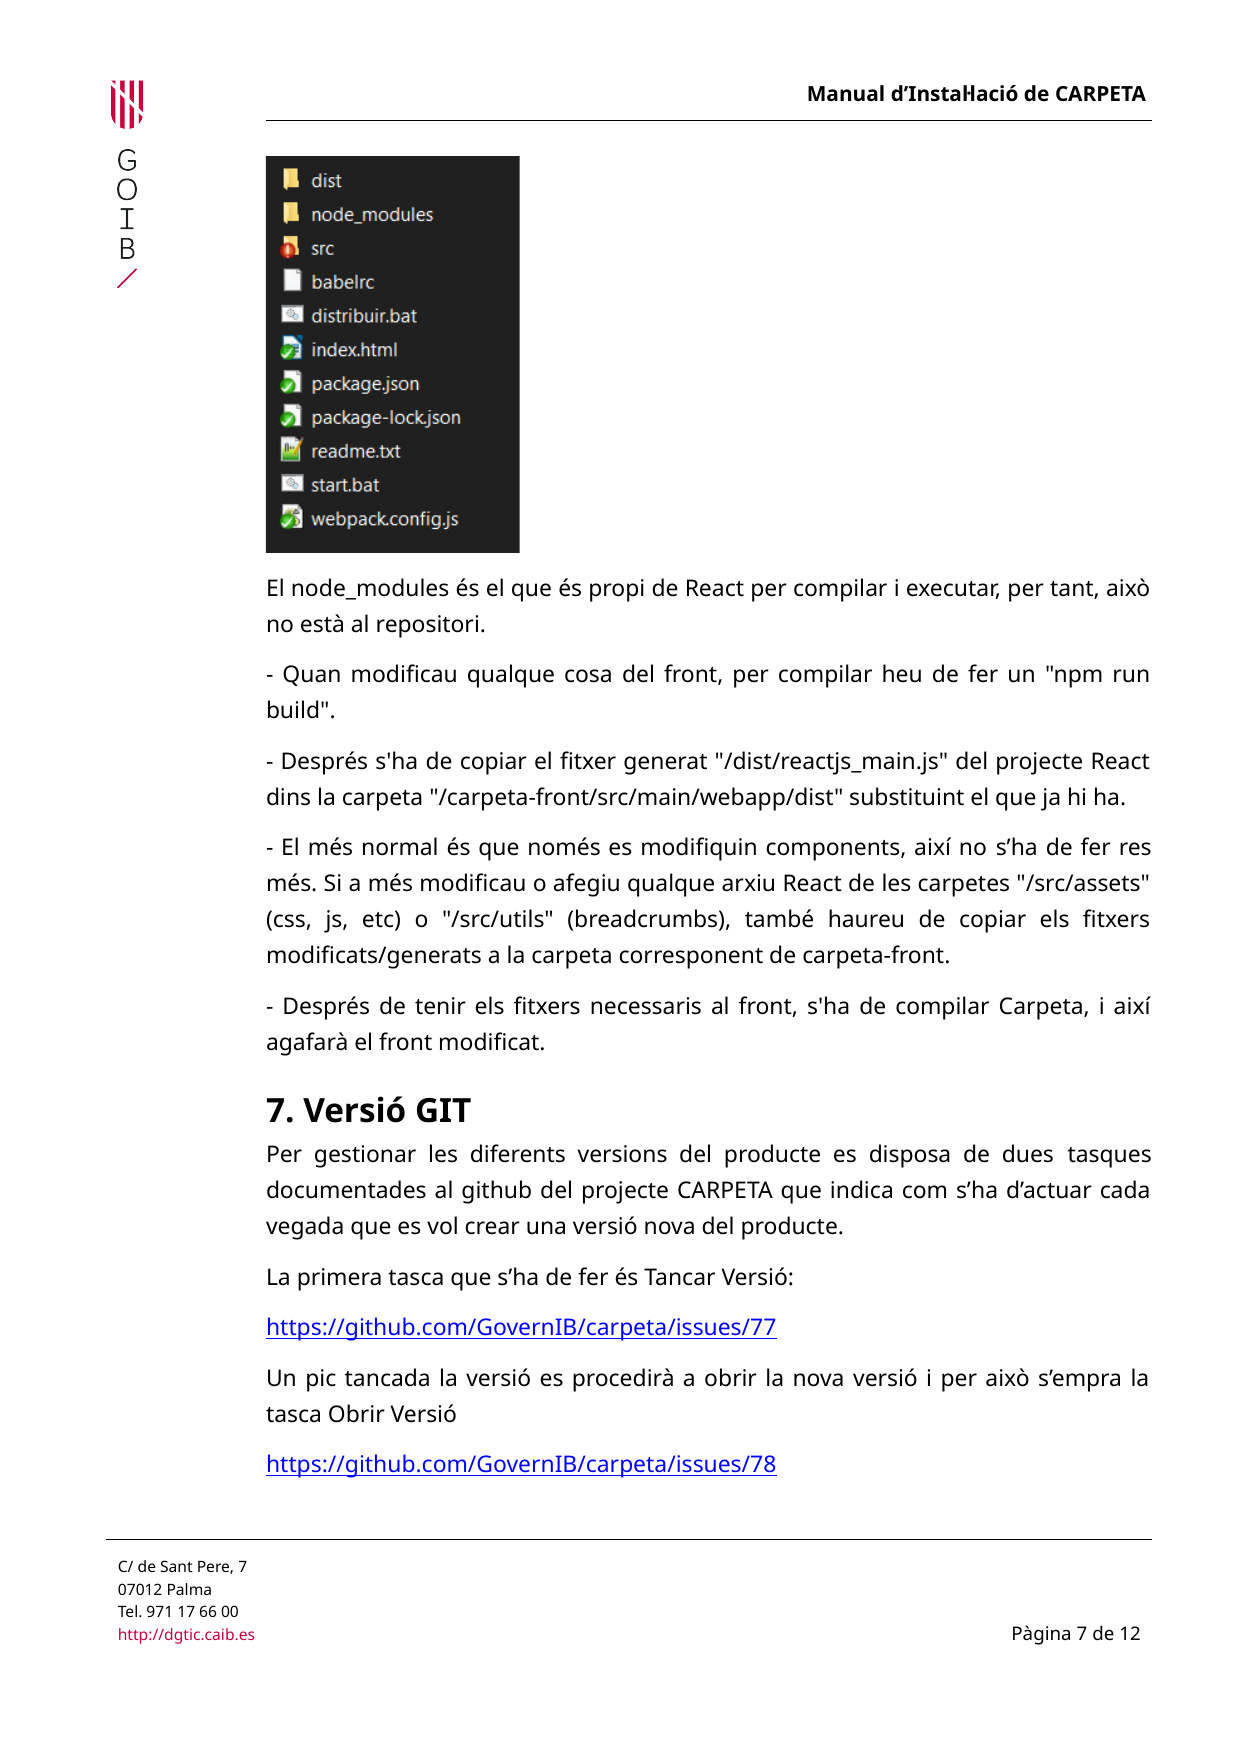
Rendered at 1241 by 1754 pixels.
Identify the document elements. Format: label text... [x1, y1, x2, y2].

picture [82, 57, 172, 319]
text https://github.com/GovernIB/carpeta/issues/78 [266, 1448, 1152, 1479]
text Per gestionar les diferents versions del producte es disposa de dues tasques documentades al github del projecte CARPETA que indica com s’ha d’actuar cada vegada que es vol crear una versió nova del producte. [266, 1138, 1152, 1241]
text Un pic tancada la versió es procedirà a obrir la nova versió i per això s’empra la tasca Obrir Versió [266, 1362, 1152, 1429]
text El node_modules és el que és propi de React per compilar i executar, per tant, això no està al repositori. [266, 572, 1152, 639]
text - El més normal és que només es modifiquin components, així no s’ha de fer res més. Si a més modificau o afegiu qualque arxiu React de les carpetes "/src/assets" (css, js, etc) o "/src/utils" (breadcrumbs), també haureu de copiar els fitxers modificats/generats a la carpeta corresponent de carpeta-front. [266, 831, 1152, 970]
text La primera tasca que s’ha de fer és Tancar Versió: [266, 1261, 1152, 1292]
text - Quan modificau qualque cosa del front, per compilar heu de fer un "npm run build". [266, 658, 1152, 726]
text https://github.com/GovernIB/carpeta/issues/77 [266, 1311, 1152, 1342]
subtitle Versió GIT [266, 1087, 1152, 1132]
picture [265, 156, 520, 553]
text - Després de tenir els fitxers necessaris al front, s'ha de compilar Carpeta, i així agafarà el front modificat. [266, 990, 1152, 1057]
text - Després s'ha de copiar el fitxer generat "/dist/reactjs_main.js" del projecte React dins la carpeta "/carpeta-front/src/main/webapp/dist" substituint el que ja hi ha. [266, 745, 1152, 812]
